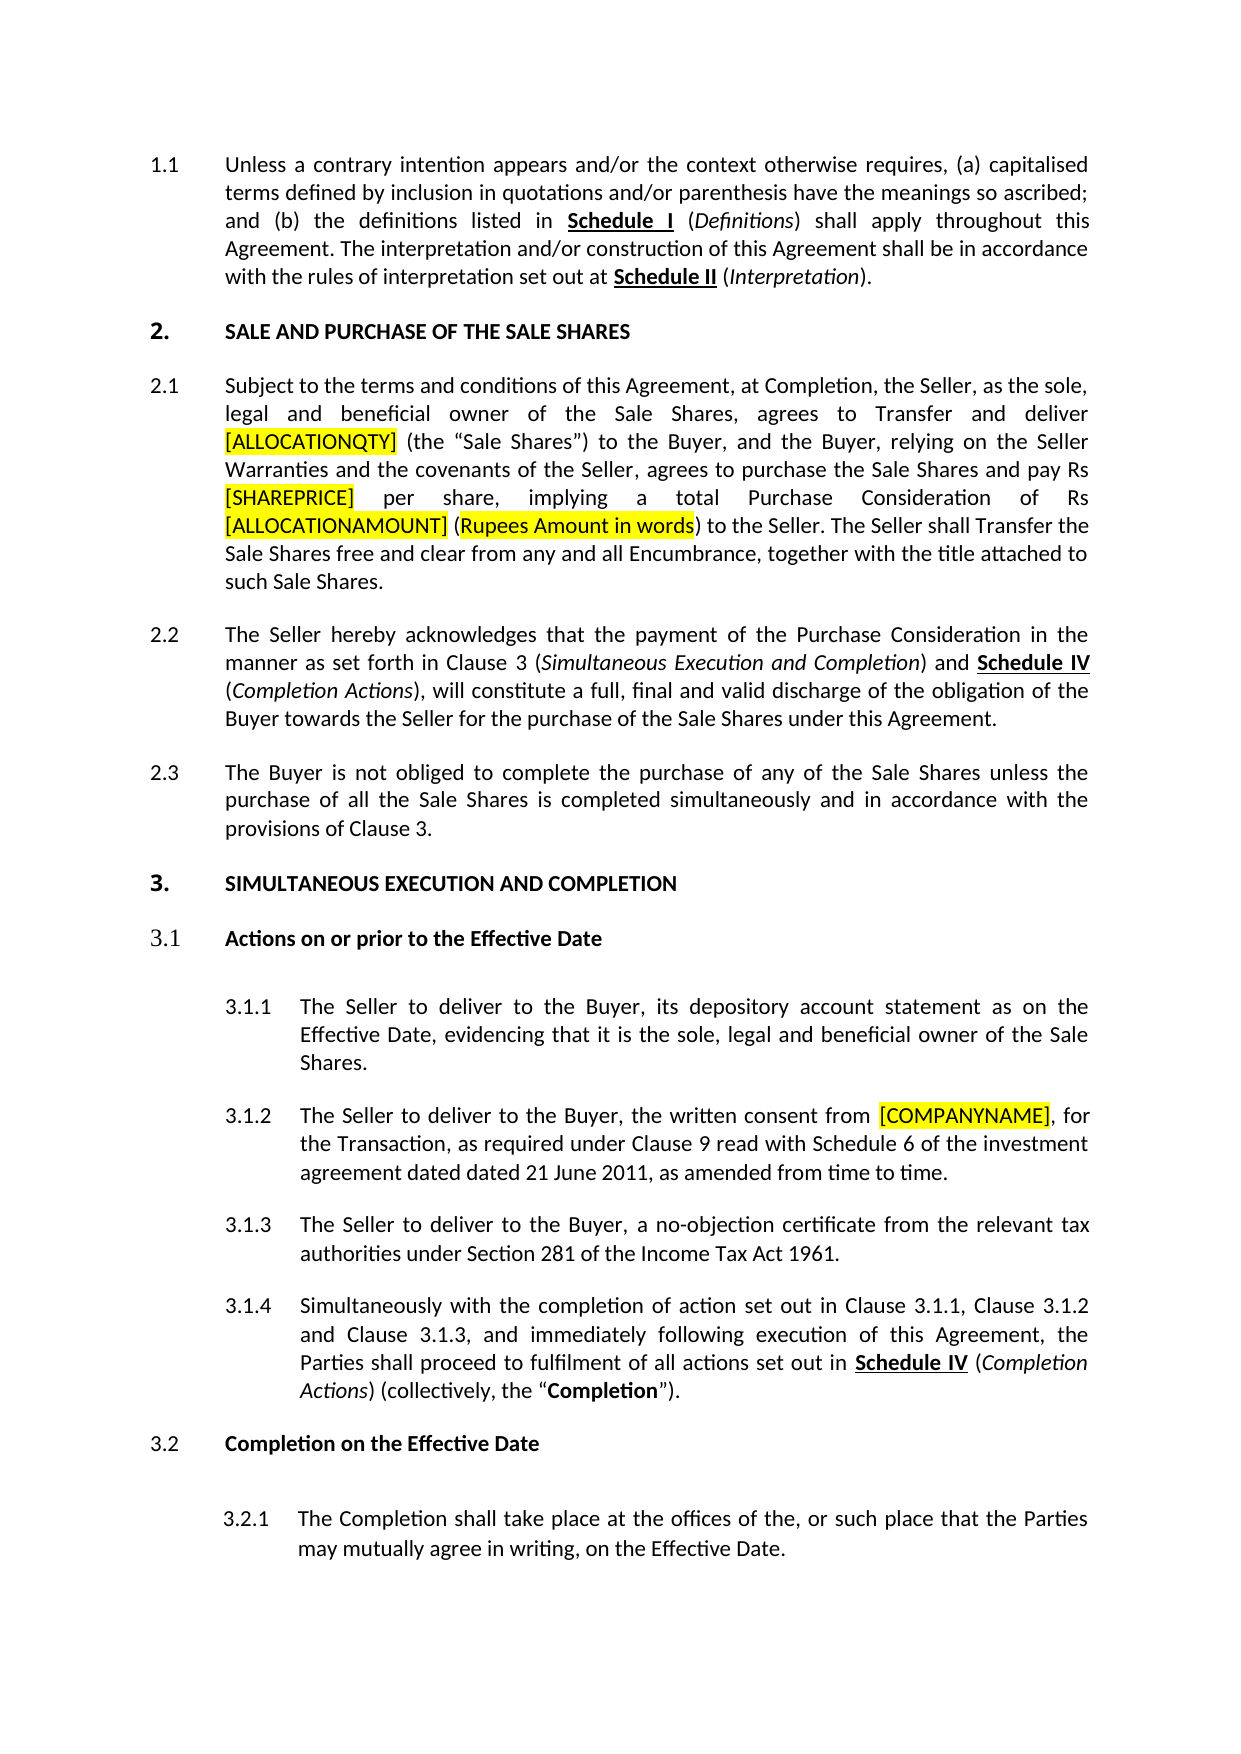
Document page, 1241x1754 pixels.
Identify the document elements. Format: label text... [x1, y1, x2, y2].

subtitle SIMULTANEOUS EXECUTION AND Completion [150, 867, 1090, 898]
text 3.2.1 The Completion shall take place at the offices of the, or such place that the Parties may mutually agree in writing, on the Effective Date. [223, 1504, 1090, 1562]
subtitle The Buyer is not obliged to complete the purchase of any of the Sale Shares unless the purchase of all the Sale Shares is completed simultaneously and in accordance with the provisions of Clause 3. [150, 758, 1090, 842]
subtitle The Seller to deliver to the Buyer, the written consent from [COMPANYNAME], for the Transaction, as required under Clause 9 read with Schedule 6 of the investment agreement dated dated 21 June 2011, as amended from time to time. [225, 1102, 1090, 1186]
subtitle Simultaneously with the completion of action set out in Clause 3.1.1, Clause 3.1.2 and Clause 3.1.3, and immediately following execution of this Agreement, the Parties shall proceed to fulfilment of all actions set out in Schedule IV (Completion Actions) (collectively, the “Completion”). [225, 1292, 1090, 1404]
list Completion on the Effective Date [150, 1429, 1090, 1457]
subtitle The Seller hereby acknowledges that the payment of the Purchase Consideration in the manner as set forth in Clause 3 (Simultaneous Execution and Completion) and Schedule IV (Completion Actions), will constitute a full, final and valid discharge of the obligation of the Buyer towards the Seller for the purchase of the Sale Shares under this Agreement. [150, 621, 1090, 733]
list Actions on or prior to the Effective Date [150, 923, 1090, 952]
subtitle Sale AND PURCHASE of THE SALE shares [150, 315, 1090, 346]
subtitle The Seller to deliver to the Buyer, a no-objection certificate from the relevant tax authorities under Section 281 of the Income Tax Act 1961. [225, 1211, 1090, 1267]
subtitle Unless a contrary intention appears and/or the context otherwise requires, (a) capitalised terms defined by inclusion in quotations and/or parenthesis have the meanings so ascribed; and (b) the definitions listed in Schedule I (Definitions) shall apply throughout this Agreement. The interpretation and/or construction of this Agreement shall be in accordance with the rules of interpretation set out at Schedule II (Interpretation). [150, 150, 1090, 290]
subtitle Subject to the terms and conditions of this Agreement, at Completion, the Seller, as the sole, legal and beneficial owner of the Sale Shares, agrees to Transfer and deliver [ALLOCATIONQTY] (the “Sale Shares”) to the Buyer, and the Buyer, relying on the Seller Warranties and the covenants of the Seller, agrees to purchase the Sale Shares and pay Rs [SHAREPRICE] per share, implying a total Purchase Consideration of Rs [ALLOCATIONAMOUNT] (Rupees Amount in words) to the Seller. The Seller shall Transfer the Sale Shares free and clear from any and all Encumbrance, together with the title attached to such Sale Shares. [150, 371, 1090, 596]
subtitle The Seller to deliver to the Buyer, its depository account statement as on the Effective Date, evidencing that it is the sole, legal and beneficial owner of the Sale Shares. [225, 992, 1090, 1077]
